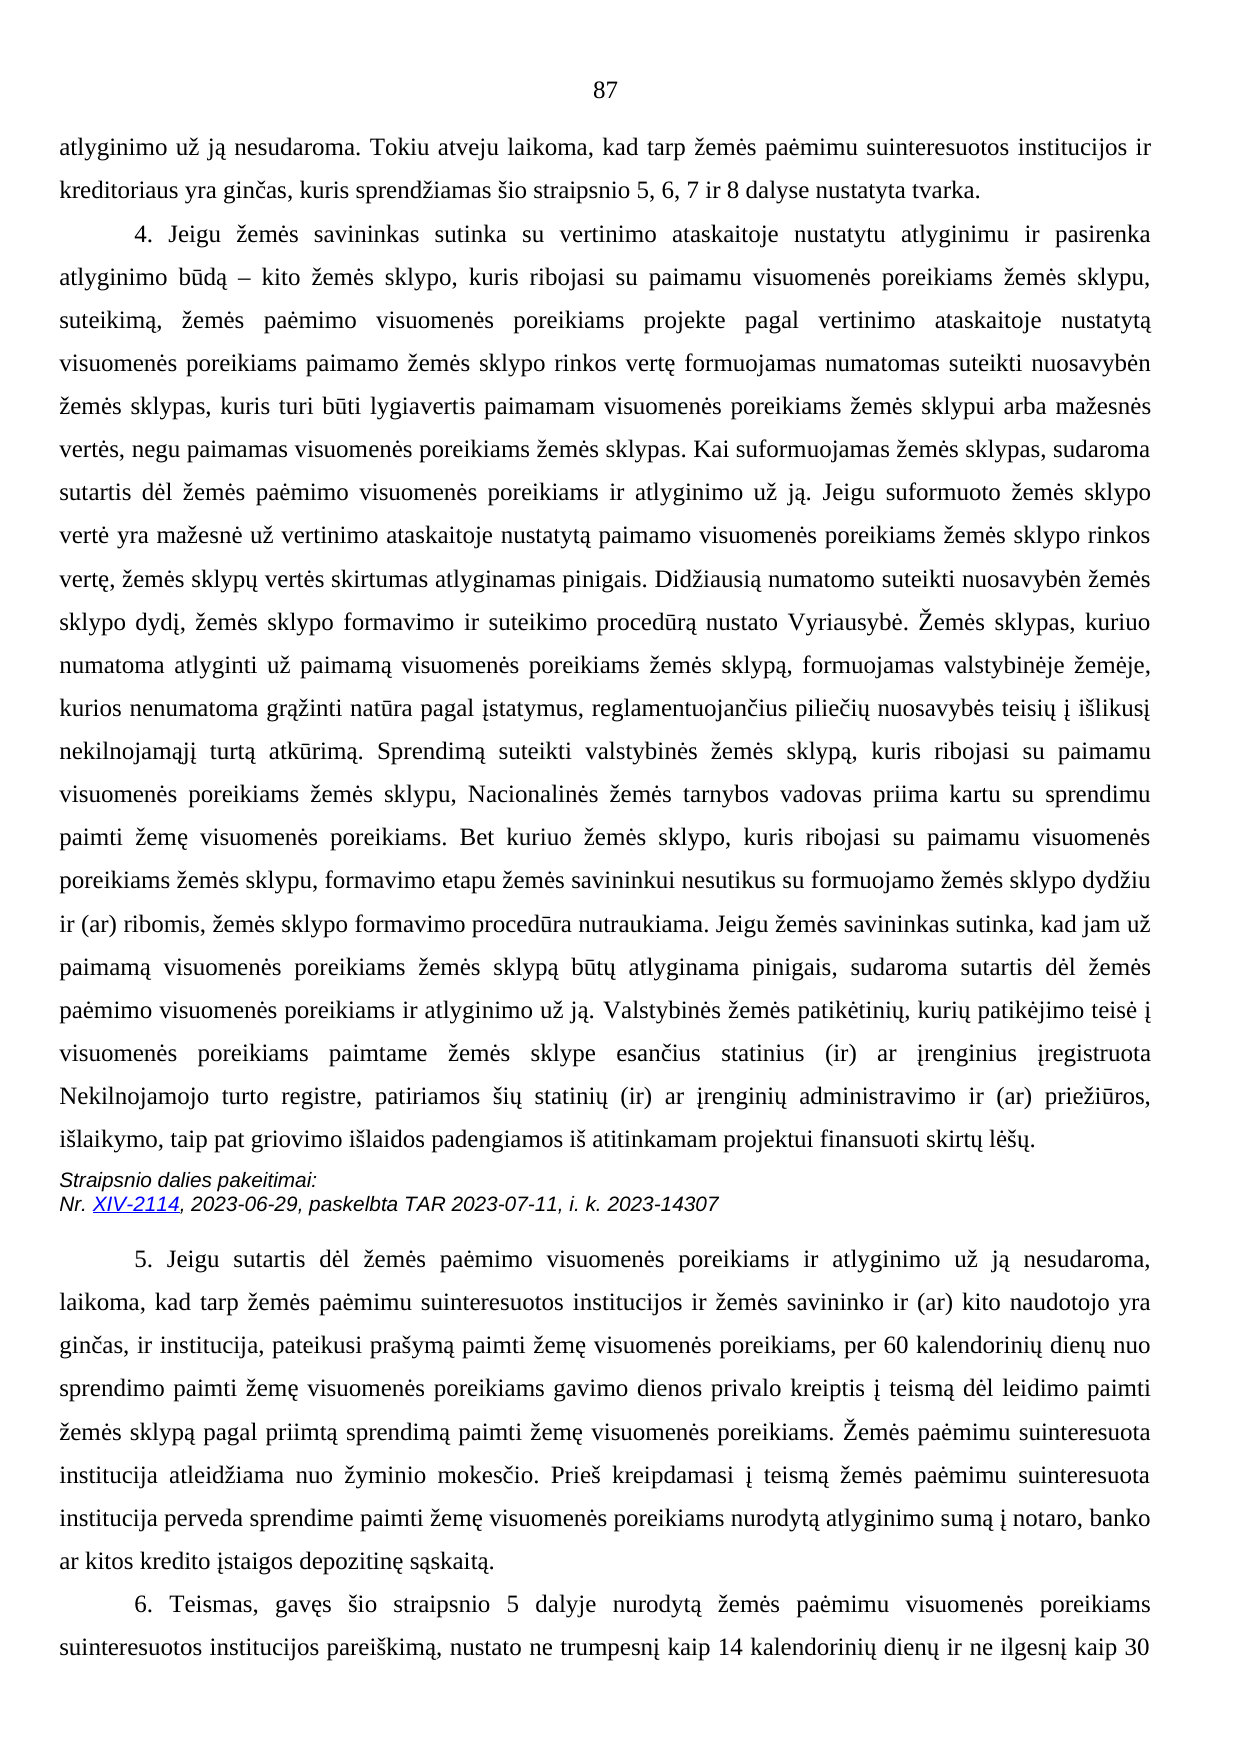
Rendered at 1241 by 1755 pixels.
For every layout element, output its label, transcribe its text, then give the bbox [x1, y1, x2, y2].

text atlyginimo už ją nesudaroma. Tokiu atveju laikoma, kad tarp žemės paėmimu suinteresuotos institucijos ir kreditoriaus yra ginčas, kuris sprendžiamas šio straipsnio 5, 6, 7 ir 8 dalyse nustatyta tvarka. [59, 132, 1152, 204]
text 4. Jeigu žemės savininkas sutinka su vertinimo ataskaitoje nustatytu atlyginimu ir pasirenka atlyginimo būdą – kito žemės sklypo, kuris ribojasi su paimamu visuomenės poreikiams žemės sklypu, suteikimą, žemės paėmimo visuomenės poreikiams projekte pagal vertinimo ataskaitoje nustatytą visuomenės poreikiams paimamo žemės sklypo rinkos vertę formuojamas numatomas suteikti nuosavybėn žemės sklypas, kuris turi būti lygiavertis paimamam visuomenės poreikiams žemės sklypui arba mažesnės vertės, negu paimamas visuomenės poreikiams žemės sklypas. Kai suformuojamas žemės sklypas, sudaroma sutartis dėl žemės paėmimo visuomenės poreikiams ir atlyginimo už ją. Jeigu suformuoto žemės sklypo vertė yra mažesnė už vertinimo ataskaitoje nustatytą paimamo visuomenės poreikiams žemės sklypo rinkos vertę, žemės sklypų vertės skirtumas atlyginamas pinigais. Didžiausią numatomo suteikti nuosavybėn žemės sklypo dydį, žemės sklypo formavimo ir suteikimo procedūrą nustato Vyriausybė. Žemės sklypas, kuriuo numatoma atlyginti už paimamą visuomenės poreikiams žemės sklypą, formuojamas valstybinėje žemėje, kurios nenumatoma grąžinti natūra pagal įstatymus, reglamentuojančius piliečių nuosavybės teisių į išlikusį nekilnojamąjį turtą atkūrimą. Sprendimą suteikti valstybinės žemės sklypą, kuris ribojasi su paimamu visuomenės poreikiams žemės sklypu, Nacionalinės žemės tarnybos vadovas priima kartu su sprendimu paimti žemę visuomenės poreikiams. Bet kuriuo žemės sklypo, kuris ribojasi su paimamu visuomenės poreikiams žemės sklypu, formavimo etapu žemės savininkui nesutikus su formuojamo žemės sklypo dydžiu ir (ar) ribomis, žemės sklypo formavimo procedūra nutraukiama. Jeigu žemės savininkas sutinka, kad jam už paimamą visuomenės poreikiams žemės sklypą būtų atlyginama pinigais, sudaroma sutartis dėl žemės paėmimo visuomenės poreikiams ir atlyginimo už ją. Valstybinės žemės patikėtinių, kurių patikėjimo teisė į visuomenės poreikiams paimtame žemės sklype esančius statinius (ir) ar įrenginius įregistruota Nekilnojamojo turto registre, patiriamos šių statinių (ir) ar įrenginių administravimo ir (ar) priežiūros, išlaikymo, taip pat griovimo išlaidos padengiamos iš atitinkamam projektui finansuoti skirtų lėšų. [59, 219, 1152, 1153]
text 6. Teismas, gavęs šio straipsnio 5 dalyje nurodytą žemės paėmimu visuomenės poreikiams suinteresuotos institucijos pareiškimą, nustato ne trumpesnį kaip 14 kalendorinių dienų ir ne ilgesnį kaip 30 [59, 1589, 1152, 1661]
text Nr. XIV-2114, 2023-06-29, paskelbta TAR 2023-07-11, i. k. 2023-14307 [59, 1191, 1152, 1215]
text Straipsnio dalies pakeitimai: [59, 1167, 1152, 1191]
text 5. Jeigu sutartis dėl žemės paėmimo visuomenės poreikiams ir atlyginimo už ją nesudaroma, laikoma, kad tarp žemės paėmimu suinteresuotos institucijos ir žemės savininko ir (ar) kito naudotojo yra ginčas, ir institucija, pateikusi prašymą paimti žemę visuomenės poreikiams, per 60 kalendorinių dienų nuo sprendimo paimti žemę visuomenės poreikiams gavimo dienos privalo kreiptis į teismą dėl leidimo paimti žemės sklypą pagal priimtą sprendimą paimti žemę visuomenės poreikiams. Žemės paėmimu suinteresuota institucija atleidžiama nuo žyminio mokesčio. Prieš kreipdamasi į teismą žemės paėmimu suinteresuota institucija perveda sprendime paimti žemę visuomenės poreikiams nurodytą atlyginimo sumą į notaro, banko ar kitos kredito įstaigos depozitinę sąskaitą. [59, 1244, 1152, 1575]
